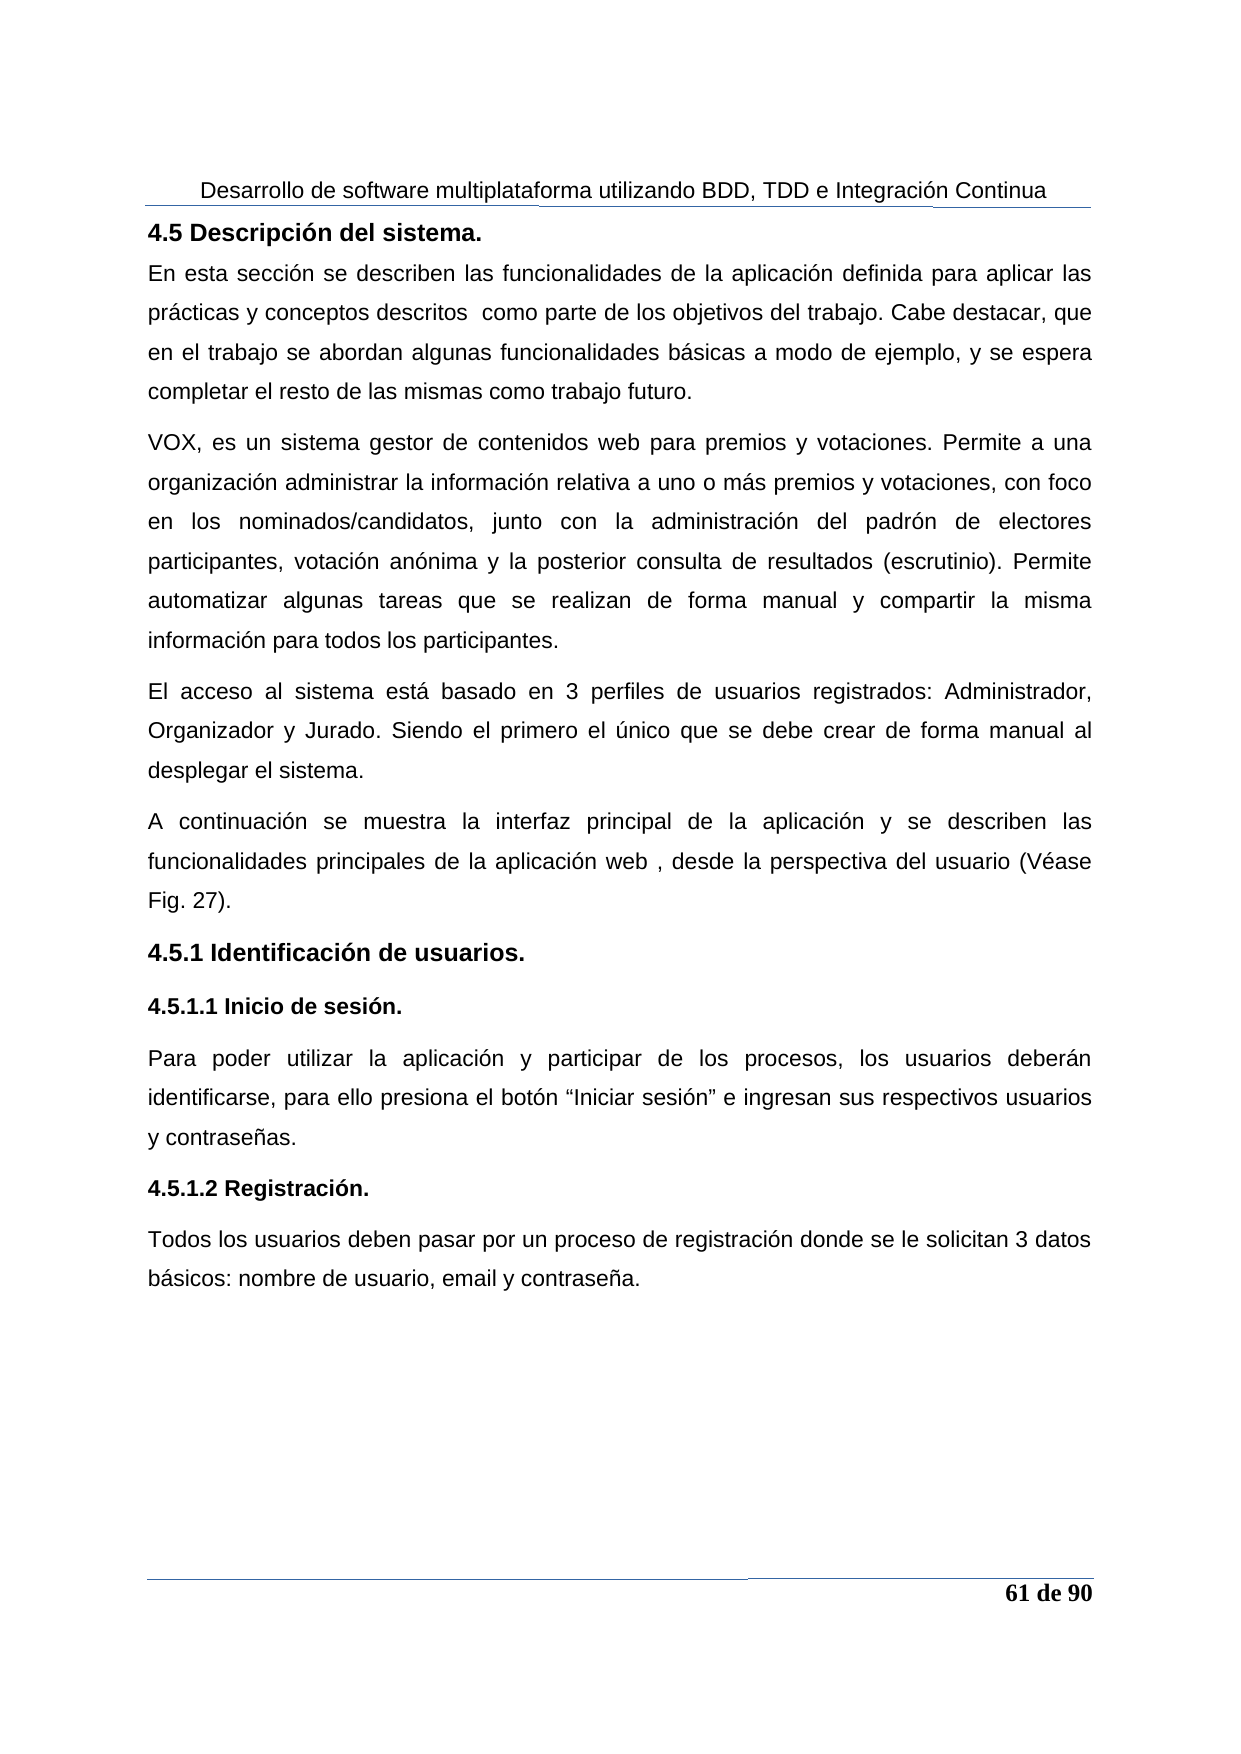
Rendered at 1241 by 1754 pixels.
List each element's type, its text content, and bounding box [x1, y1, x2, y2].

text A continuación se muestra la interfaz principal de la aplicación y se describen las funcionalidades principales de la aplicación web , desde la perspectiva del usuario (Véase Fig. 27). [148, 808, 1093, 913]
text En esta sección se describen las funcionalidades de la aplicación definida para aplicar las prácticas y conceptos descritos como parte de los objetivos del trabajo. Cabe destacar, que en el trabajo se abordan algunas funcionalidades básicas a modo de ejemplo, y se espera completar el resto de las mismas como trabajo futuro. [148, 259, 1093, 404]
text 4.5.1 Identificación de usuarios. [148, 938, 1093, 967]
text Todos los usuarios deben pasar por un proceso de registración donde se le solicitan 3 datos básicos: nombre de usuario, email y contraseña. [148, 1226, 1093, 1292]
text El acceso al sistema está basado en 3 perfiles de usuarios registrados: Administrador, Organizador y Jurado. Siendo el primero el único que se debe crear de forma manual al desplegar el sistema. [148, 678, 1093, 783]
text Para poder utilizar la aplicación y participar de los procesos, los usuarios deberán identificarse, para ello presiona el botón “Iniciar sesión” e ingresan sus respectivos usuarios y contraseñas. [148, 1044, 1093, 1150]
subtitle 4.5 Descripción del sistema. [148, 218, 1093, 247]
text VOX, es un sistema gestor de contenidos web para premios y votaciones. Permite a una organización administrar la información relativa a uno o más premios y votaciones, con foco en los nominados/candidatos, junto con la administración del padrón de electores participantes, votación anónima y la posterior consulta de resultados (escrutinio). Permite automatizar algunas tareas que se realizan de forma manual y compartir la misma información para todos los participantes. [148, 429, 1093, 653]
text 4.5.1.2 Registración. [148, 1175, 1093, 1201]
text 4.5.1.1 Inicio de sesión. [148, 993, 1093, 1019]
